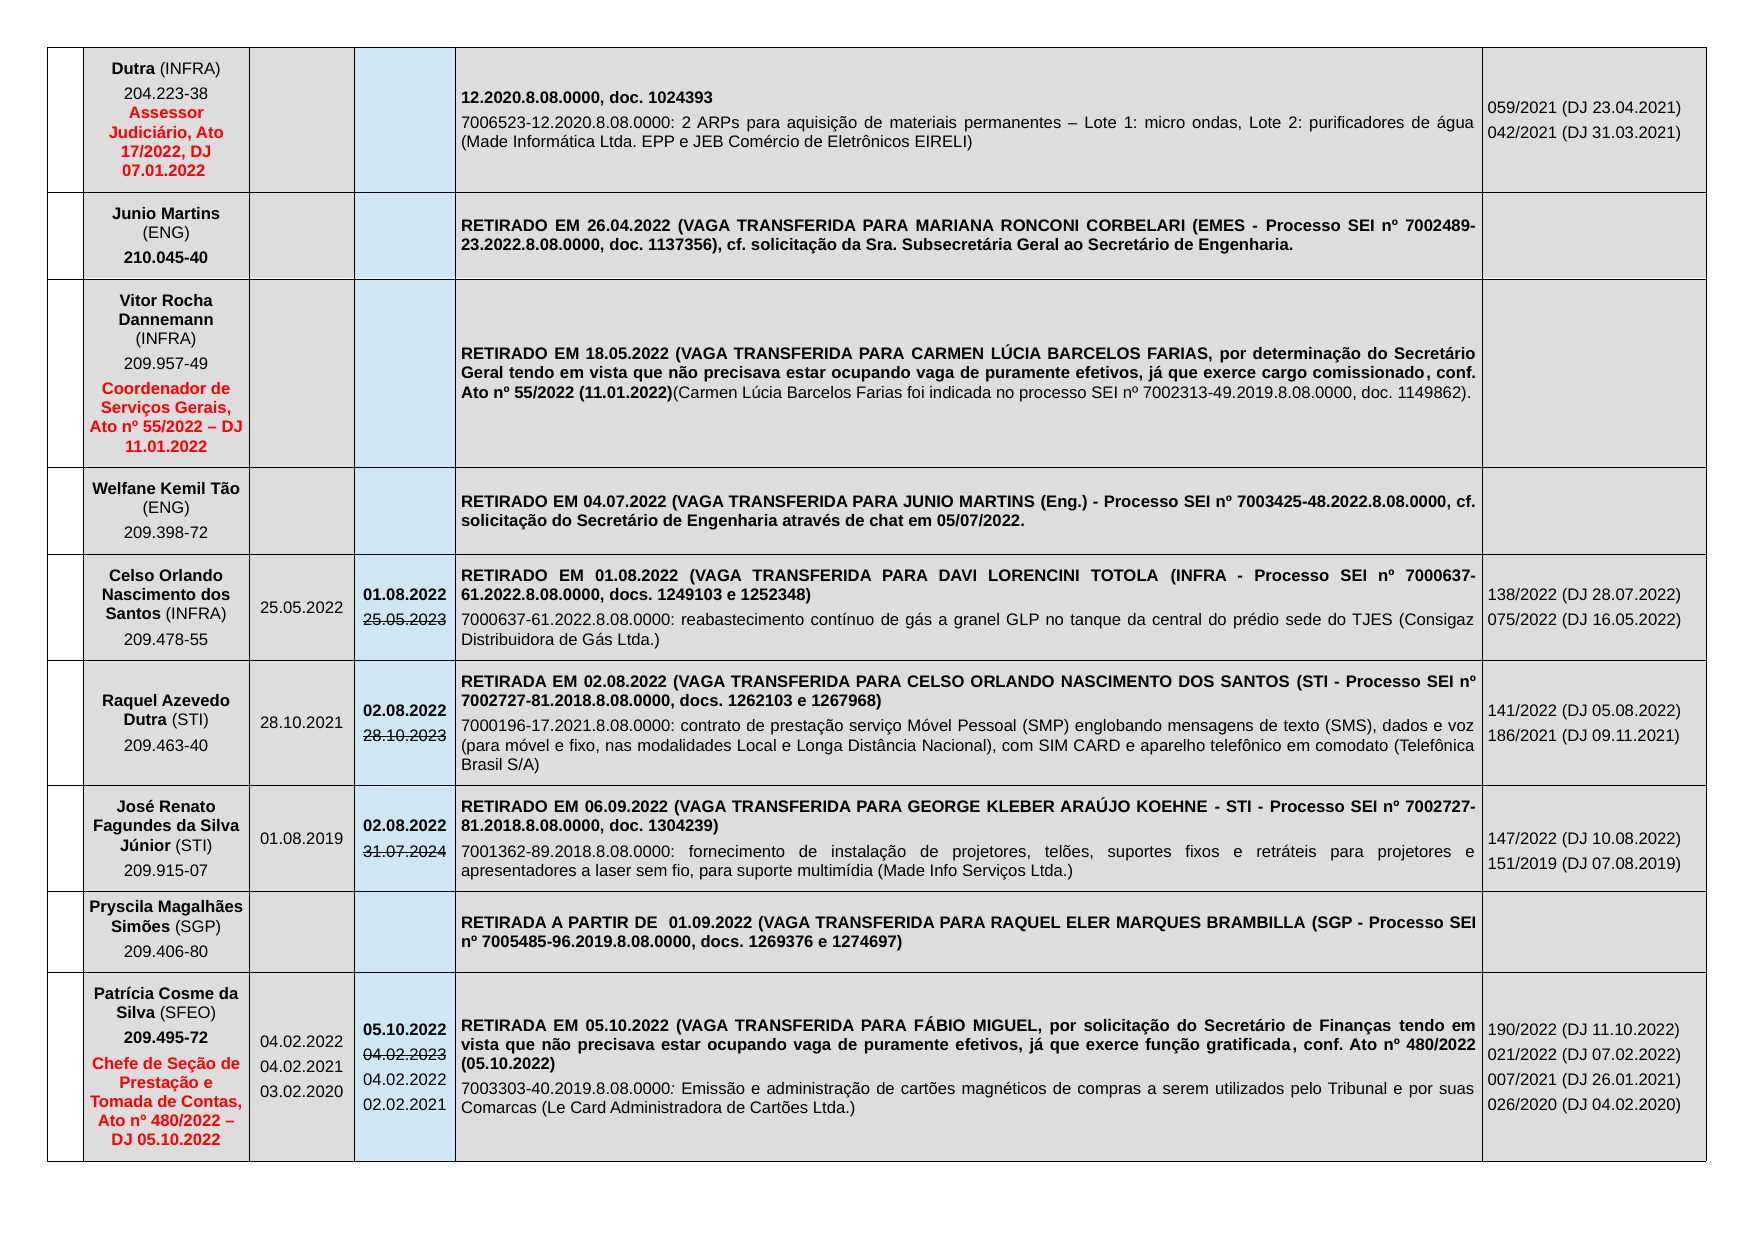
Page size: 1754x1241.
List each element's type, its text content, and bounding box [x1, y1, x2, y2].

table_cell [250, 193, 354, 278]
table_cell [355, 892, 455, 972]
table_cell 147/2022 (DJ 10.08.2022) 151/2019 (DJ 07.08.2019) [1483, 786, 1706, 891]
table_cell Celso Orlando Nascimento dos Santos (INFRA) 209.478-55 [84, 555, 249, 660]
table_cell RETIRADA A PARTIR DE 01.09.2022 (VAGA TRANSFERIDA PARA RAQUEL ELER MARQUES BRAMBILLA (SGP - Processo SEI nº 7005485-96.2019.8.08.0000, docs. 1269376 e 1274697) [456, 892, 1482, 972]
table_cell [355, 48, 455, 192]
table_cell [48, 786, 83, 891]
table_cell [355, 280, 455, 467]
table_cell Dutra (INFRA) 204.223-38 Assessor Judiciário, Ato 17/2022, DJ 07.01.2022 [84, 48, 249, 192]
table_cell 059/2021 (DJ 23.04.2021) 042/2021 (DJ 31.03.2021) [1483, 48, 1706, 192]
table_cell Welfane Kemil Tão (ENG) 209.398-72 [84, 468, 249, 554]
table_cell RETIRADO EM 04.07.2022 (VAGA TRANSFERIDA PARA JUNIO MARTINS (Eng.) - Processo SEI nº 7003425-48.2022.8.08.0000, cf. solicitação do Secretário de Engenharia através de chat em 05/07/2022. [456, 468, 1482, 554]
table_cell [48, 973, 83, 1161]
table_cell [250, 280, 354, 467]
table_cell [48, 193, 83, 278]
table_cell 141/2022 (DJ 05.08.2022) 186/2021 (DJ 09.11.2021) [1483, 661, 1706, 785]
table_cell [250, 892, 354, 972]
table_cell [48, 280, 83, 467]
table_cell RETIRADO EM 18.05.2022 (VAGA TRANSFERIDA PARA CARMEN LÚCIA BARCELOS FARIAS, por determinação do Secretário Geral tendo em vista que não precisava estar ocupando vaga de puramente efetivos, já que exerce cargo comissionado, conf. Ato nº 55/2022 (11.01.2022)(Carmen Lúcia Barcelos Farias foi indicada no processo SEI nº 7002313-49.2019.8.08.0000, doc. 1149862). [456, 280, 1482, 467]
table_cell [48, 468, 83, 554]
table_cell 28.10.2021 [250, 661, 354, 785]
table_cell RETIRADA EM 02.08.2022 (VAGA TRANSFERIDA PARA CELSO ORLANDO NASCIMENTO DOS SANTOS (STI - Processo SEI nº 7002727-81.2018.8.08.0000, docs. 1262103 e 1267968) 7000196-17.2021.8.08.0000: contrato de prestação serviço Móvel Pessoal (SMP) englobando mensagens de texto (SMS), dados e voz (para móvel e fixo, nas modalidades Local e Longa Distância Nacional), com SIM CARD e aparelho telefônico em comodato (Telefônica Brasil S/A) [456, 661, 1482, 785]
table_cell 02.08.2022 31.07.2024 [355, 786, 455, 891]
table_cell Junio Martins (ENG) 210.045-40 [84, 193, 249, 278]
table_cell [48, 48, 83, 192]
table_cell 01.08.2022 25.05.2023 [355, 555, 455, 660]
table_cell RETIRADO EM 01.08.2022 (VAGA TRANSFERIDA PARA DAVI LORENCINI TOTOLA (INFRA - Processo SEI nº 7000637-61.2022.8.08.0000, docs. 1249103 e 1252348) 7000637-61.2022.8.08.0000: reabastecimento contínuo de gás a granel GLP no tanque da central do prédio sede do TJES (Consigaz Distribuidora de Gás Ltda.) [456, 555, 1482, 660]
table_cell RETIRADO EM 26.04.2022 (VAGA TRANSFERIDA PARA MARIANA RONCONI CORBELARI (EMES - Processo SEI nº 7002489-23.2022.8.08.0000, doc. 1137356), cf. solicitação da Sra. Subsecretária Geral ao Secretário de Engenharia. [456, 193, 1482, 278]
table_cell [1483, 892, 1706, 972]
table_cell 02.08.2022 28.10.2023 [355, 661, 455, 785]
table_cell RETIRADA EM 05.10.2022 (VAGA TRANSFERIDA PARA FÁBIO MIGUEL, por solicitação do Secretário de Finanças tendo em vista que não precisava estar ocupando vaga de puramente efetivos, já que exerce função gratificada, conf. Ato nº 480/2022 (05.10.2022) 7003303-40.2019.8.08.0000: Emissão e administração de cartões magnéticos de compras a serem utilizados pelo Tribunal e por suas Comarcas (Le Card Administradora de Cartões Ltda.) [456, 973, 1482, 1161]
table_cell Patrícia Cosme da Silva (SFEO) 209.495-72 Chefe de Seção de Prestação e Tomada de Contas, Ato nº 480/2022 – DJ 05.10.2022 [84, 973, 249, 1161]
table_cell 04.02.2022 04.02.2021 03.02.2020 [250, 973, 354, 1161]
table_cell [250, 48, 354, 192]
table_cell [250, 468, 354, 554]
table_cell 12.2020.8.08.0000, doc. 1024393 7006523-12.2020.8.08.0000: 2 ARPs para aquisição de materiais permanentes – Lote 1: micro ondas, Lote 2: purificadores de água (Made Informática Ltda. EPP e JEB Comércio de Eletrônicos EIRELI) [456, 48, 1482, 192]
table_cell [1483, 468, 1706, 554]
table_cell 25.05.2022 [250, 555, 354, 660]
table_cell RETIRADO EM 06.09.2022 (VAGA TRANSFERIDA PARA GEORGE KLEBER ARAÚJO KOEHNE - STI - Processo SEI nº 7002727-81.2018.8.08.0000, doc. 1304239) 7001362-89.2018.8.08.0000: fornecimento de instalação de projetores, telões, suportes fixos e retráteis para projetores e apresentadores a laser sem fio, para suporte multimídia (Made Info Serviços Ltda.) [456, 786, 1482, 891]
table_cell 190/2022 (DJ 11.10.2022) 021/2022 (DJ 07.02.2022) 007/2021 (DJ 26.01.2021) 026/2020 (DJ 04.02.2020) [1483, 973, 1706, 1161]
table_cell 05.10.2022 04.02.2023 04.02.2022 02.02.2021 [355, 973, 455, 1161]
table_cell [48, 661, 83, 785]
table_cell [355, 468, 455, 554]
table_cell Vitor Rocha Dannemann (INFRA) 209.957-49 Coordenador de Serviços Gerais, Ato nº 55/2022 – DJ 11.01.2022 [84, 280, 249, 467]
table_cell [48, 555, 83, 660]
table_cell Raquel Azevedo Dutra (STI) 209.463-40 [84, 661, 249, 785]
table_cell 01.08.2019 [250, 786, 354, 891]
table_cell [1483, 193, 1706, 278]
table_cell 138/2022 (DJ 28.07.2022) 075/2022 (DJ 16.05.2022) [1483, 555, 1706, 660]
table_cell [48, 892, 83, 972]
table_cell José Renato Fagundes da Silva Júnior (STI) 209.915-07 [84, 786, 249, 891]
table_cell [355, 193, 455, 278]
table_cell Pryscila Magalhães Simões (SGP) 209.406-80 [84, 892, 249, 972]
table_cell [1483, 280, 1706, 467]
